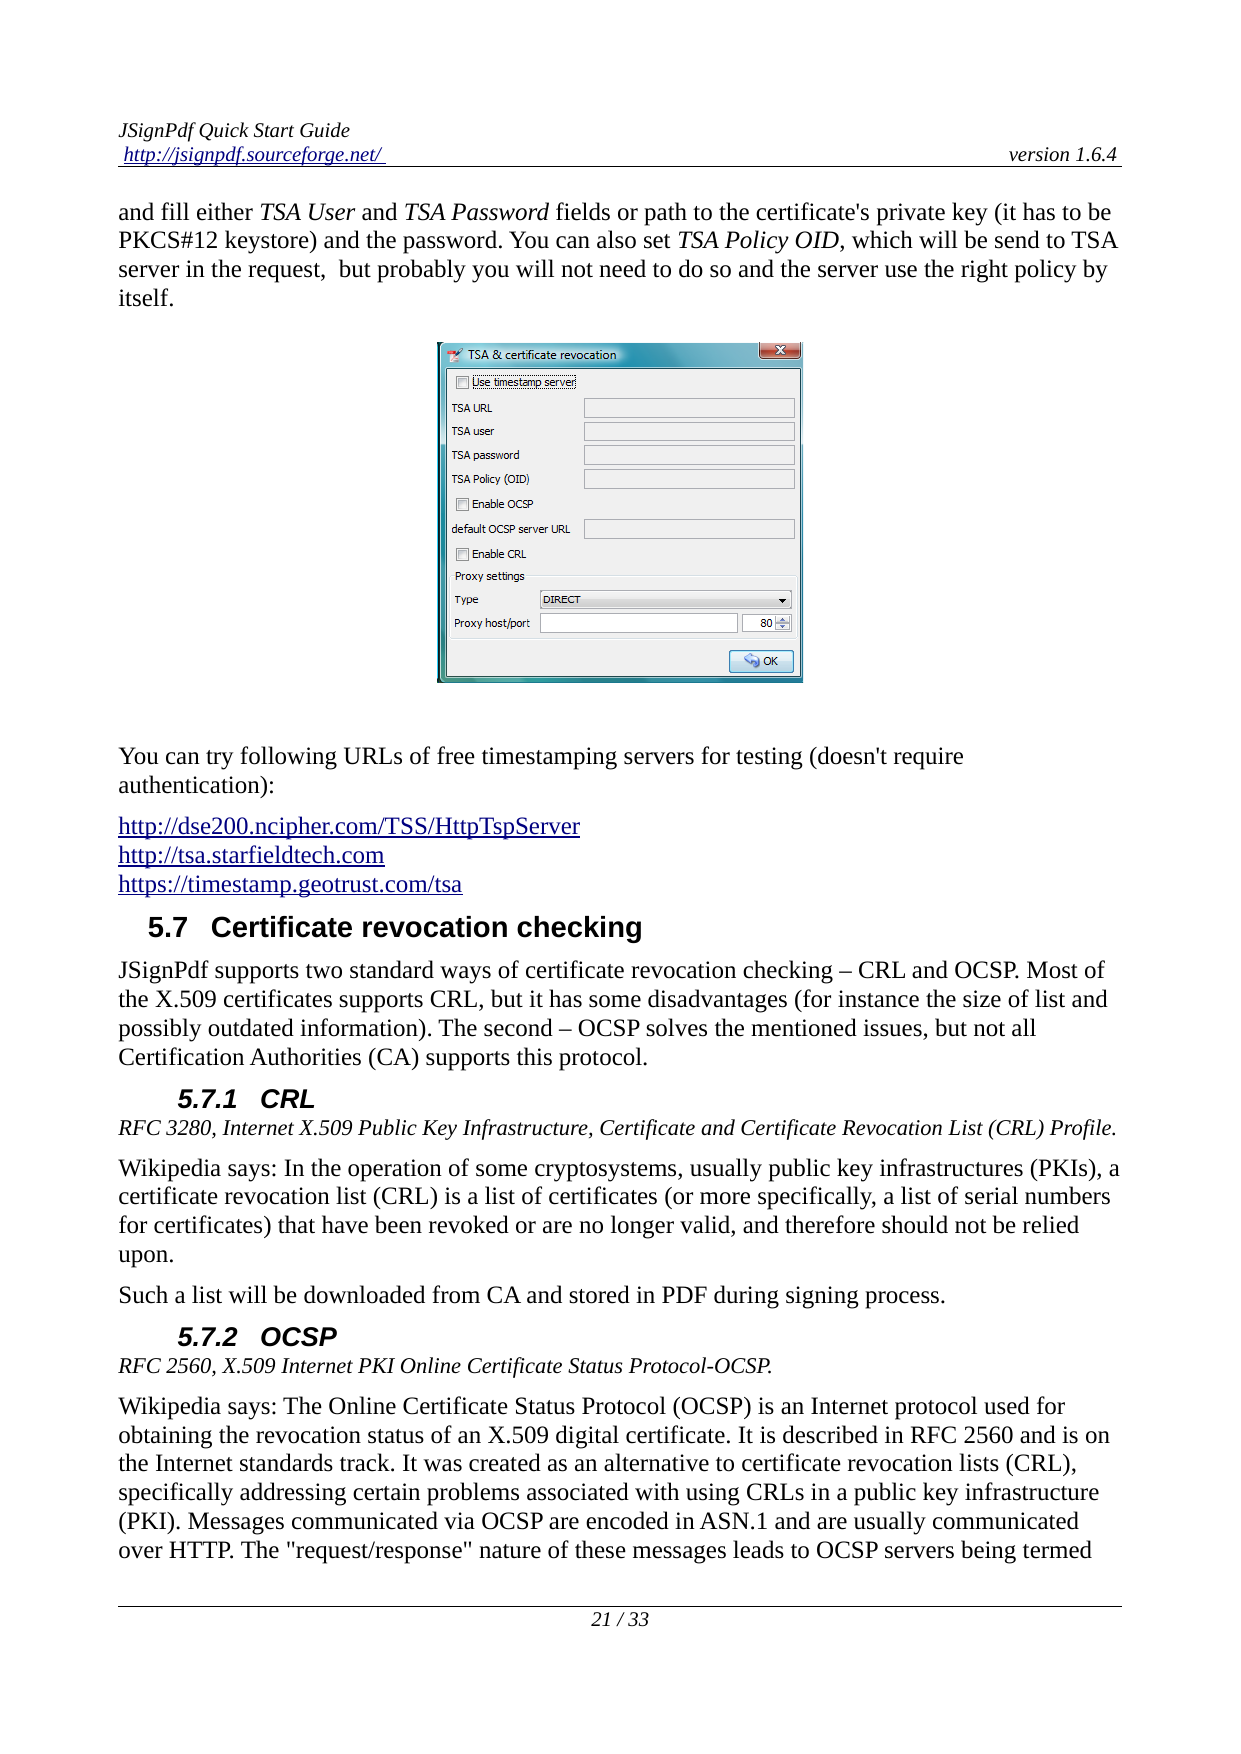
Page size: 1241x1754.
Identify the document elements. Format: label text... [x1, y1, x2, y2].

text You can try following URLs of free timestamping servers for testing (doesn't require authentication): [118, 741, 1122, 799]
subtitle OCSP [177, 1321, 1122, 1353]
text RFC 3280, Internet X.509 Public Key Infrastructure, Certificate and Certificate Revocation List (CRL) Profile. [118, 1114, 1122, 1140]
text RFC 2560, X.509 Internet PKI Online Certificate Status Protocol-OCSP. [118, 1353, 1122, 1378]
text and fill either TSA User and TSA Password fields or path to the certificate's private key (it has to be PKCS#12 keystore) and the password. You can also set TSA Policy OID, which will be send to TSA server in the request, but probably you will not need to do so and the server use the right policy by itself. [118, 197, 1122, 312]
text http://dse200.ncipher.com/TSS/HttpTspServer http://tsa.starfieldtech.com https://timestamp.geotrust.com/tsa [118, 811, 1122, 898]
subtitle CRL [177, 1083, 1122, 1114]
text Such a list will be downloaded from CA and stored in PDF during signing process. [118, 1280, 1122, 1309]
text Wikipedia says: In the operation of some cryptosystems, usually public key infrastructures (PKIs), a certificate revocation list (CRL) is a list of certificates (or more specifically, a list of serial numbers for certificates) that have been revoked or are no longer valid, and therefore should not be relied upon. [118, 1153, 1122, 1268]
text JSignPdf supports two standard ways of certificate revocation checking – CRL and OCSP. Most of the X.509 certificates supports CRL, but it has some disadvantages (for instance the size of list and possibly outdated information). The second – OCSP solves the mentioned issues, but not all Certification Authorities (CA) supports this protocol. [118, 956, 1122, 1071]
picture [437, 342, 804, 683]
text Wikipedia says: The Online Certificate Status Protocol (OCSP) is an Internet protocol used for obtaining the revocation status of an X.509 digital certificate. It is described in RFC 2560 and is on the Internet standards track. It was created as an alternative to certificate revocation lists (CRL), specifically addressing certain problems associated with using CRLs in a public key infrastructure (PKI). Messages communicated via OCSP are encoded in ASN.1 and are usually communicated over HTTP. The "request/response" nature of these messages leads to OCSP servers being termed [118, 1391, 1122, 1563]
subtitle Certificate revocation checking [148, 910, 1116, 944]
